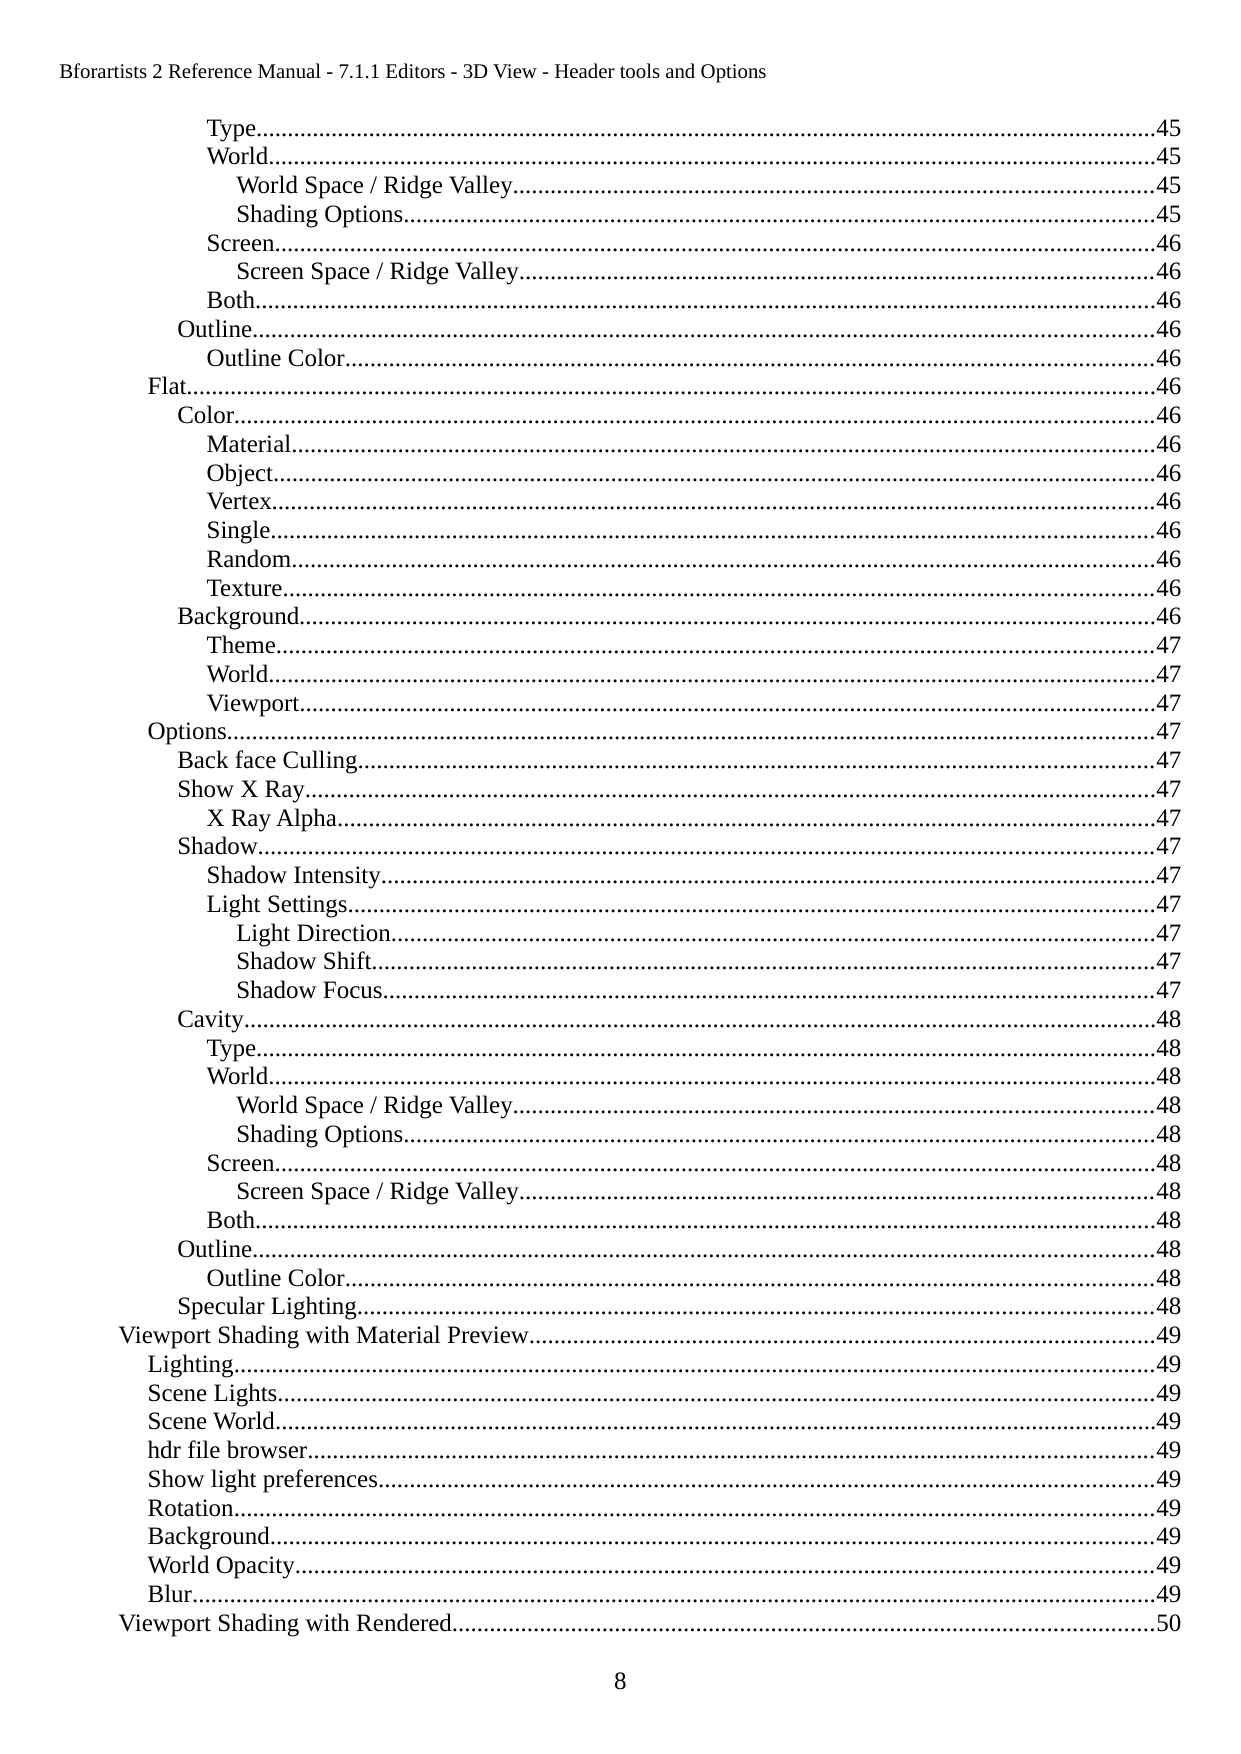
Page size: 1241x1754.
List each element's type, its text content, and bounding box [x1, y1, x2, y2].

text Screen 46 [206, 228, 1181, 256]
text Outline 48 [177, 1234, 1181, 1263]
text Light Direction 47 [236, 918, 1181, 946]
text Shading Options 48 [236, 1119, 1181, 1148]
text Viewport Shading with Rendered 50 [118, 1608, 1181, 1636]
text Specular Lighting 48 [177, 1291, 1181, 1320]
text Scene World 49 [147, 1406, 1181, 1435]
text Object 46 [206, 458, 1181, 486]
text Type 48 [206, 1033, 1181, 1061]
text World 47 [206, 659, 1181, 688]
text Outline Color 46 [206, 343, 1181, 371]
text Background 46 [177, 601, 1181, 630]
text Shading Options 45 [236, 199, 1181, 228]
text Theme 47 [206, 630, 1181, 659]
text Flat 46 [147, 371, 1181, 400]
text Screen 48 [206, 1148, 1181, 1176]
text World Space / Ridge Valley 48 [236, 1090, 1181, 1119]
text Color 46 [177, 400, 1181, 429]
text Type 45 [206, 113, 1181, 141]
text Viewport 47 [206, 688, 1181, 716]
text World Space / Ridge Valley 45 [236, 170, 1181, 199]
text Vertex 46 [206, 486, 1181, 515]
text Shadow Focus 47 [236, 975, 1181, 1004]
text Single 46 [206, 515, 1181, 544]
text Shadow 47 [177, 831, 1181, 860]
text Rotation 49 [147, 1493, 1181, 1521]
text Screen Space / Ridge Valley 46 [236, 256, 1181, 285]
text Back face Culling 47 [177, 745, 1181, 774]
text Cavity 48 [177, 1004, 1181, 1033]
text Show X Ray 47 [177, 774, 1181, 803]
text Scene Lights 49 [147, 1378, 1181, 1406]
text Show light preferences 49 [147, 1464, 1181, 1493]
text Both 48 [206, 1205, 1181, 1234]
text Shadow Shift 47 [236, 946, 1181, 975]
text Material 46 [206, 429, 1181, 458]
text Light Settings 47 [206, 889, 1181, 918]
text Both 46 [206, 285, 1181, 314]
text Lighting 49 [147, 1349, 1181, 1378]
text Background 49 [147, 1521, 1181, 1550]
text Outline Color 48 [206, 1263, 1181, 1291]
text Screen Space / Ridge Valley 48 [236, 1176, 1181, 1205]
text World 48 [206, 1061, 1181, 1090]
text hdr file browser 49 [147, 1435, 1181, 1464]
text World Opacity 49 [147, 1550, 1181, 1579]
text Viewport Shading with Material Preview 49 [118, 1320, 1181, 1349]
text World 45 [206, 141, 1181, 170]
text Shadow Intensity 47 [206, 860, 1181, 889]
text Options 47 [147, 716, 1181, 745]
text Outline 46 [177, 314, 1181, 343]
text X Ray Alpha 47 [206, 803, 1181, 831]
text Texture 46 [206, 573, 1181, 601]
text Random 46 [206, 544, 1181, 573]
text Blur 49 [147, 1579, 1181, 1608]
